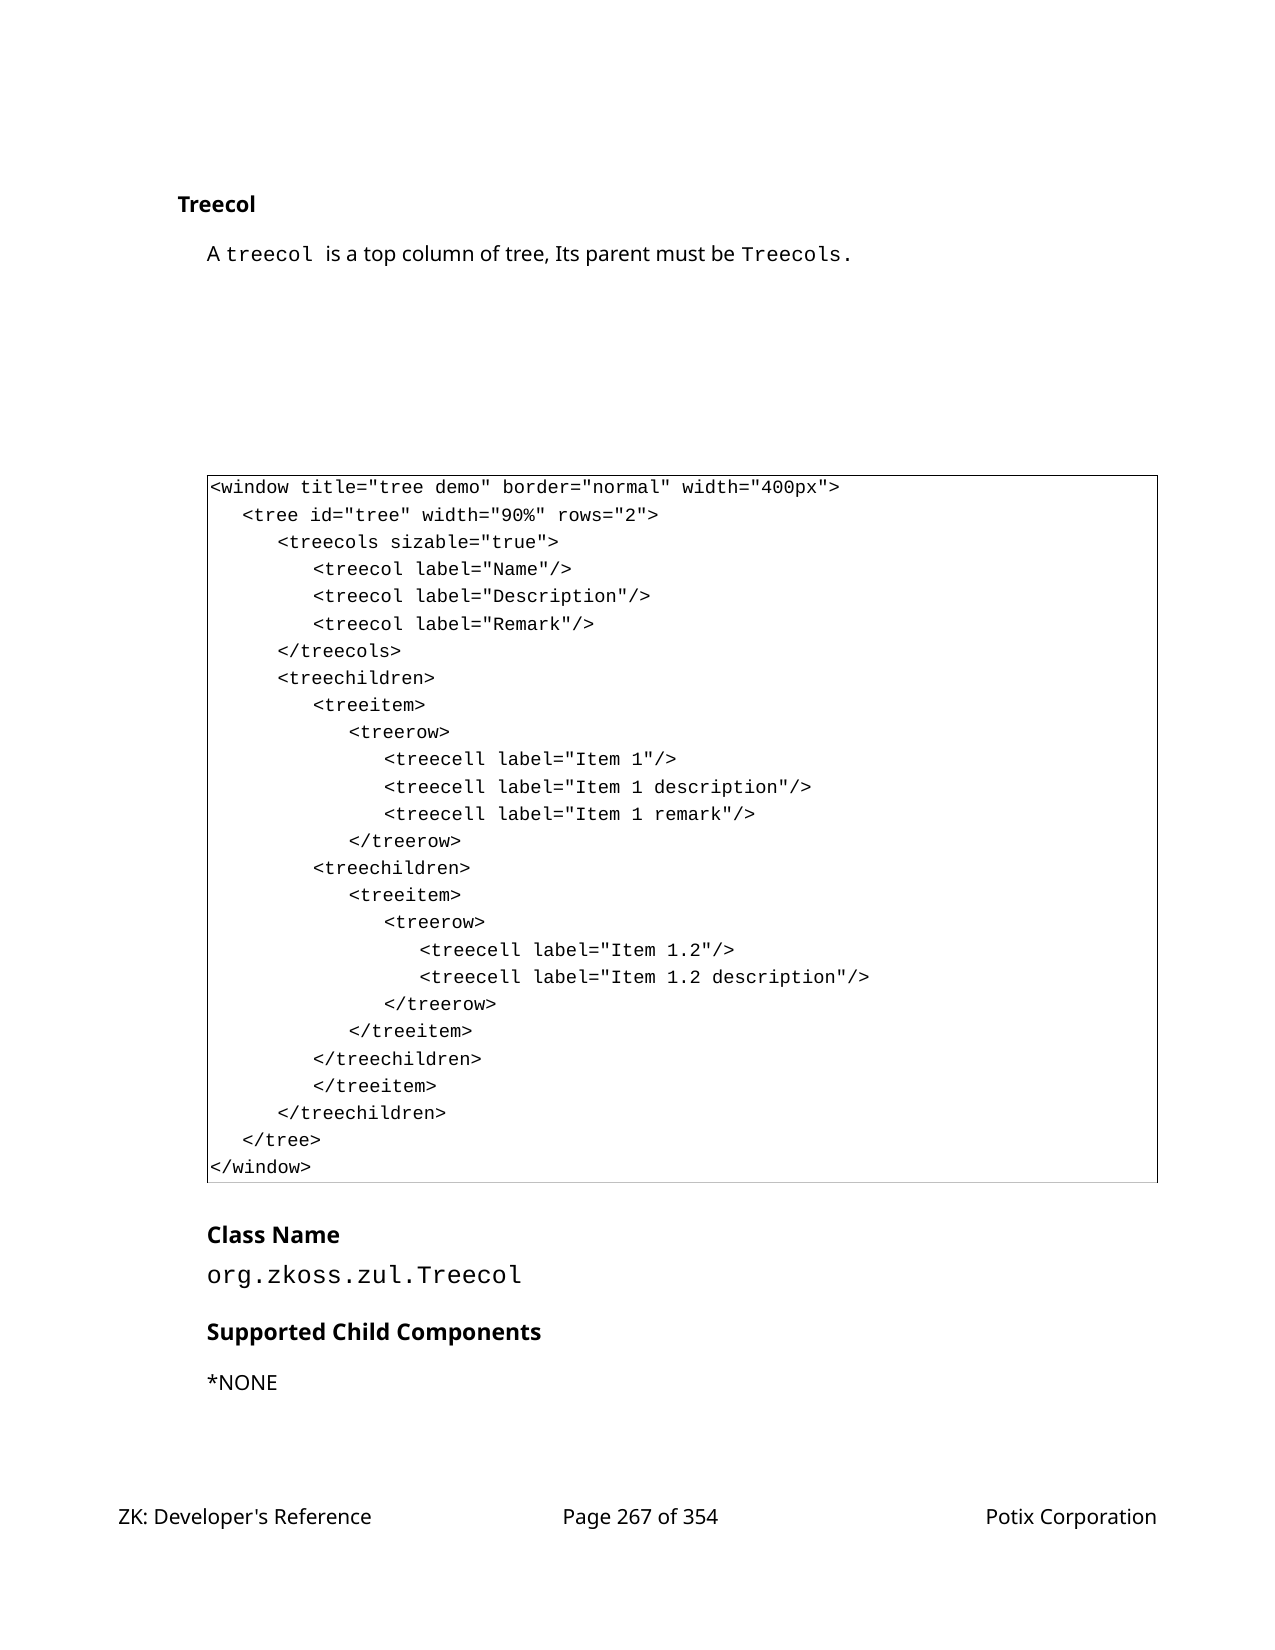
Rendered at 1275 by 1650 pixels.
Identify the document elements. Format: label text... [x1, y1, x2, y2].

text <treeitem> [208, 883, 1157, 907]
text <treeitem> [208, 693, 1157, 717]
text <treecol label="Description"/> [208, 584, 1157, 608]
text <treechildren> [208, 666, 1157, 690]
text </treerow> [208, 829, 1157, 853]
subtitle Supported Child Components [207, 1316, 1157, 1347]
text <window title="tree demo" border="normal" width="400px"> [208, 476, 1157, 500]
text org.zkoss.zul.Treecol [207, 1263, 1157, 1291]
subtitle Class Name [207, 1219, 1157, 1250]
text </treeitem> [208, 1073, 1157, 1098]
text <treecol label="Remark"/> [208, 611, 1157, 636]
text </treerow> [208, 992, 1157, 1016]
text <treecell label="Item 1 remark"/> [208, 802, 1157, 826]
text <treecols sizable="true"> [208, 530, 1157, 554]
text <treerow> [208, 910, 1157, 935]
text </treeitem> [208, 1019, 1157, 1043]
text <treechildren> [208, 856, 1157, 880]
text <treecell label="Item 1.2"/> [208, 938, 1157, 962]
text A treecol is a top column of tree, Its parent must be Treecols. [207, 239, 1157, 268]
text </treechildren> [208, 1046, 1157, 1071]
text *NONE [207, 1368, 1157, 1396]
text </treechildren> [208, 1101, 1157, 1125]
text <tree id="tree" width="90%" rows="2"> [208, 503, 1157, 527]
text <treecell label="Item 1 description"/> [208, 774, 1157, 799]
text </tree> [208, 1128, 1157, 1152]
text <treecell label="Item 1.2 description"/> [208, 965, 1157, 989]
subtitle Treecol [177, 189, 1157, 219]
text </treecols> [208, 638, 1157, 663]
text <treerow> [208, 720, 1157, 744]
text <treecol label="Name"/> [208, 557, 1157, 581]
text </window> [208, 1155, 1157, 1182]
text <treecell label="Item 1"/> [208, 747, 1157, 772]
